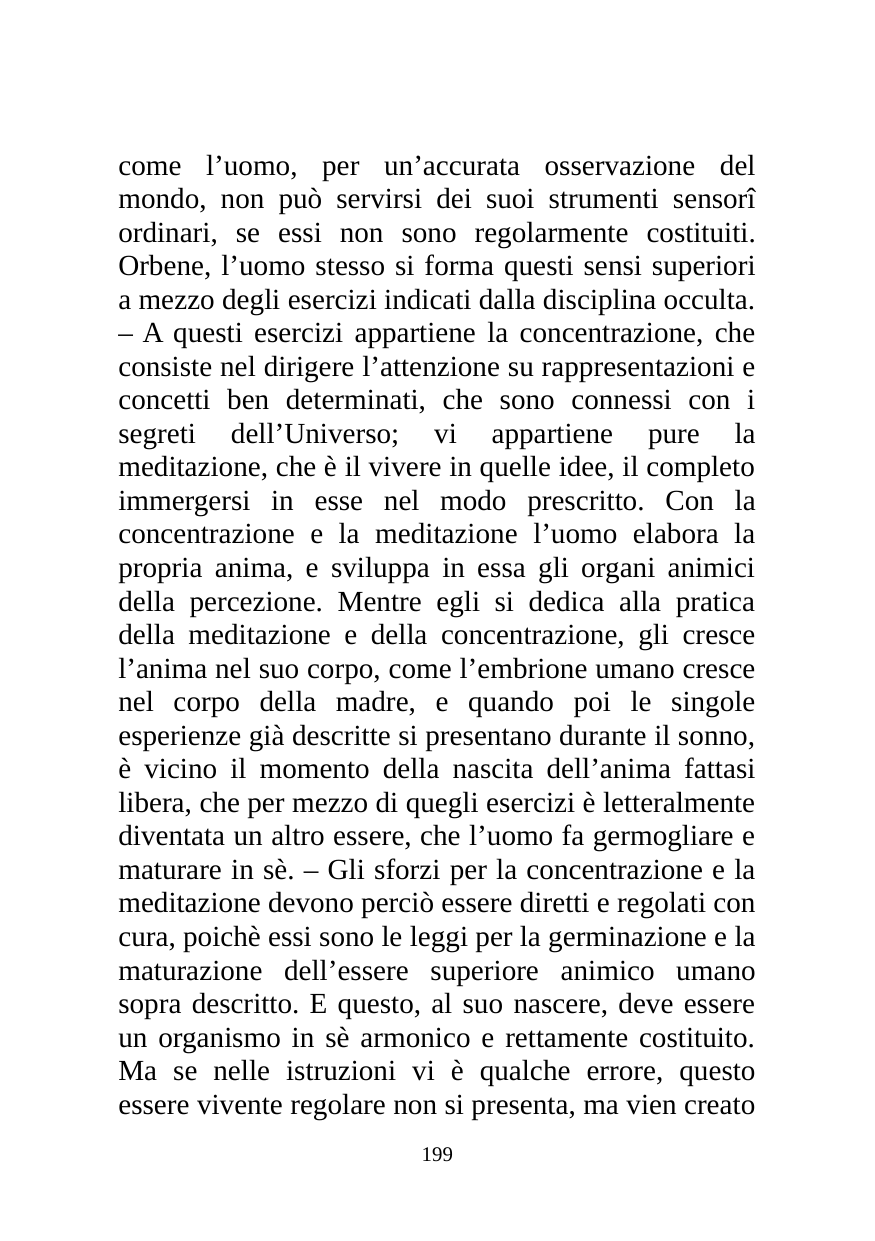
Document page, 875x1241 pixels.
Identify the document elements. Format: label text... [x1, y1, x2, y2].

text come l’uomo, per un’accurata osservazione del mondo, non può servirsi dei suoi strumenti sensorî ordinari, se essi non sono regolarmente costituiti. Orbene, l’uomo stesso si forma questi sensi superiori a mezzo degli esercizi indicati dalla disciplina occulta. – A questi esercizi appartiene la concentrazione, che consiste nel dirigere l’attenzione su rappresentazioni e concetti ben determinati, che sono connessi con i segreti dell’Universo; vi appartiene pure la meditazione, che è il vivere in quelle idee, il completo immergersi in esse nel modo prescritto. Con la concentrazione e la meditazione l’uomo elabora la propria anima, e sviluppa in essa gli organi animici della percezione. Mentre egli si dedica alla pratica della meditazione e della concentrazione, gli cresce l’anima nel suo corpo, come l’embrione umano cresce nel corpo della madre, e quando poi le singole esperienze già descritte si presentano durante il sonno, è vicino il momento della nascita dell’anima fattasi libera, che per mezzo di quegli esercizi è letteralmente diventata un altro essere, che l’uomo fa germogliare e maturare in sè. – Gli sforzi per la concentrazione e la meditazione devono perciò essere diretti e regolati con cura, poichè essi sono le leggi per la germinazione e la maturazione dell’essere superiore animico umano sopra descritto. E questo, al suo nascere, deve essere un organismo in sè armonico e rettamente costituito. Ma se nelle istruzioni vi è qualche errore, questo essere vivente regolare non si presenta, ma vien creato [118, 148, 756, 1120]
